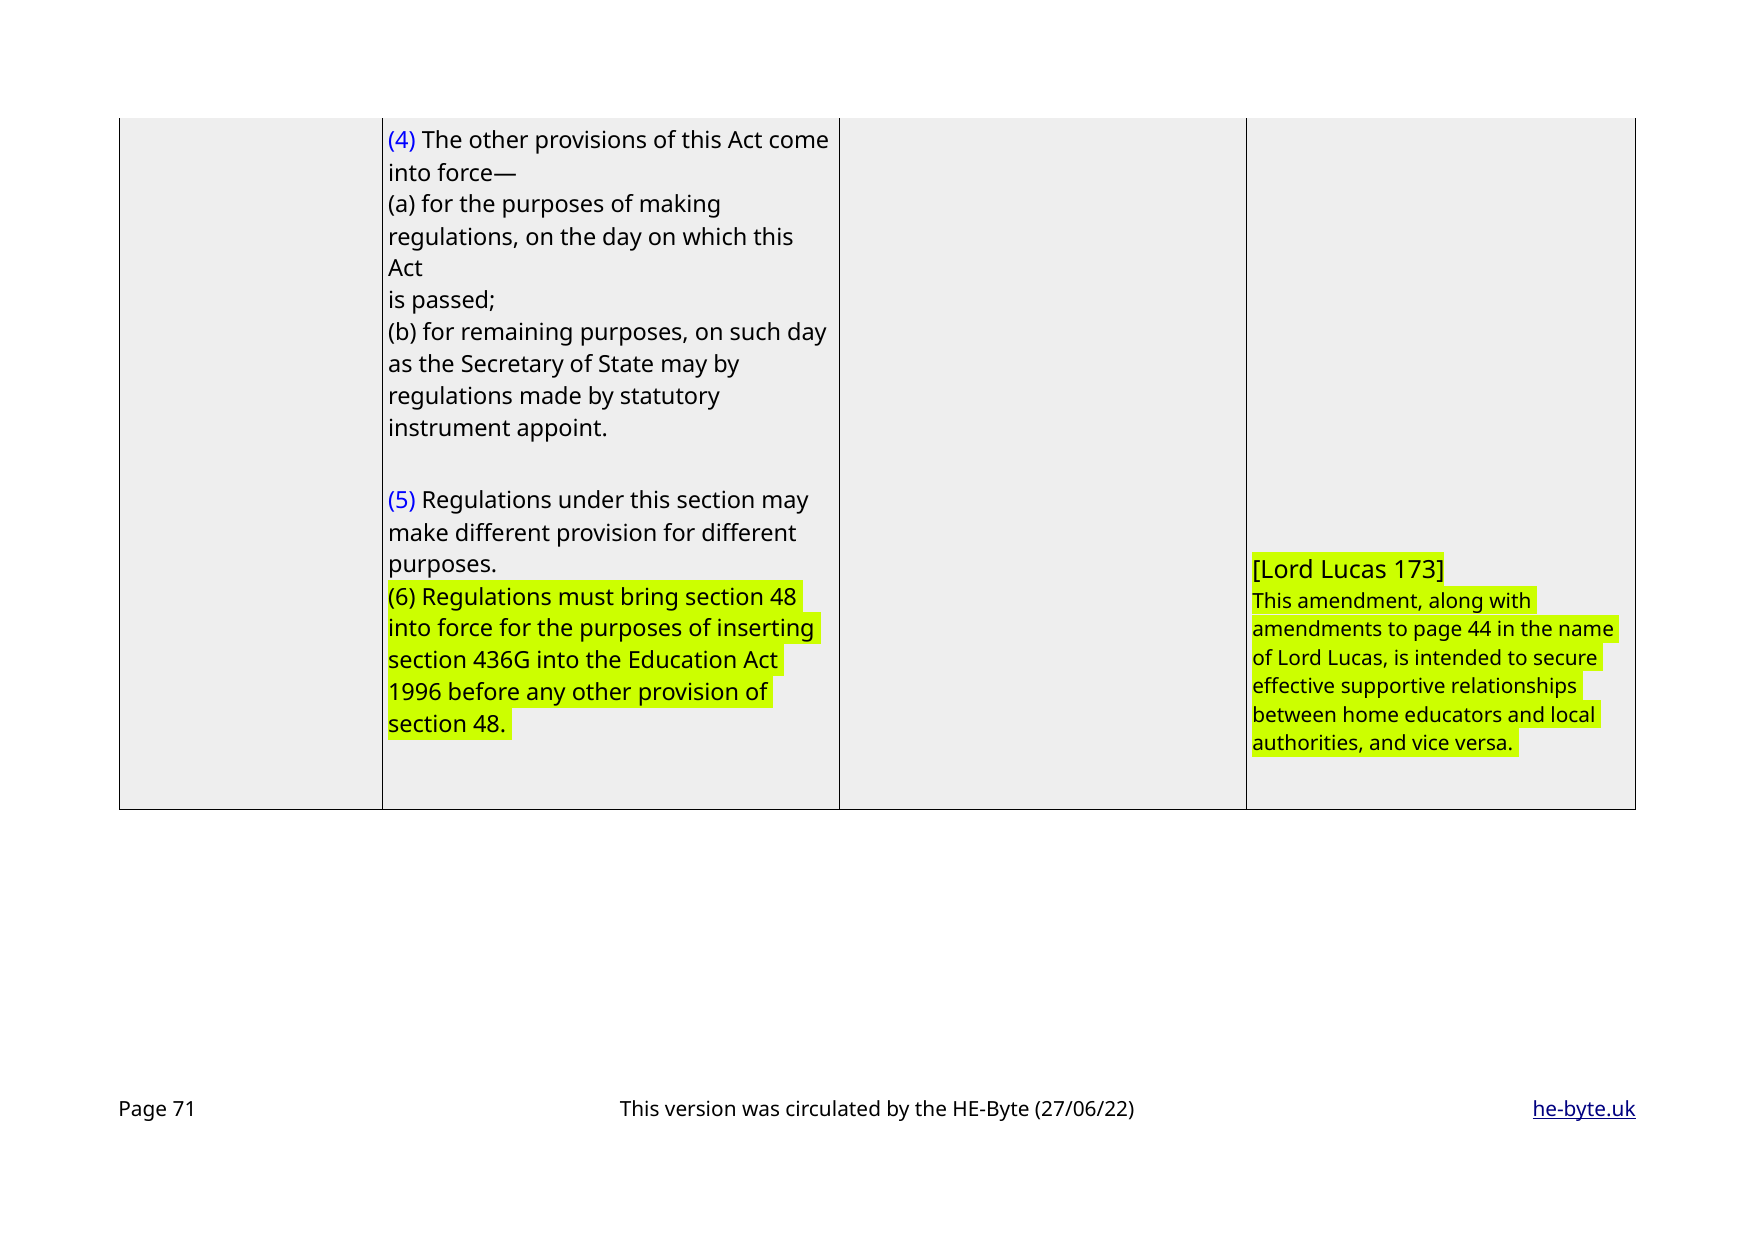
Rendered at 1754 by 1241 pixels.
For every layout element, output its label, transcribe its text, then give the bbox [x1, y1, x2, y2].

table_cell [840, 118, 1246, 478]
table_cell [120, 478, 382, 809]
table_cell [840, 478, 1246, 809]
table_cell [Lord Lucas 173] This amendment, along with amendments to page 44 in the name of Lord Lucas, is intended to secure effective supportive relationships between home educators and local authorities, and vice versa. [1247, 478, 1635, 809]
table_cell (4) The other provisions of this Act come into force— (a) for the purposes of making regulations, on the day on which this Act is passed; (b) for remaining purposes, on such day as the Secretary of State may by regulations made by statutory instrument appoint. [383, 118, 839, 478]
table_cell [120, 118, 382, 478]
table_cell [1247, 118, 1635, 478]
table_cell (5) Regulations under this section may make different provision for different purposes. (6) Regulations must bring section 48 into force for the purposes of inserting section 436G into the Education Act 1996 before any other provision of section 48. [383, 478, 839, 809]
